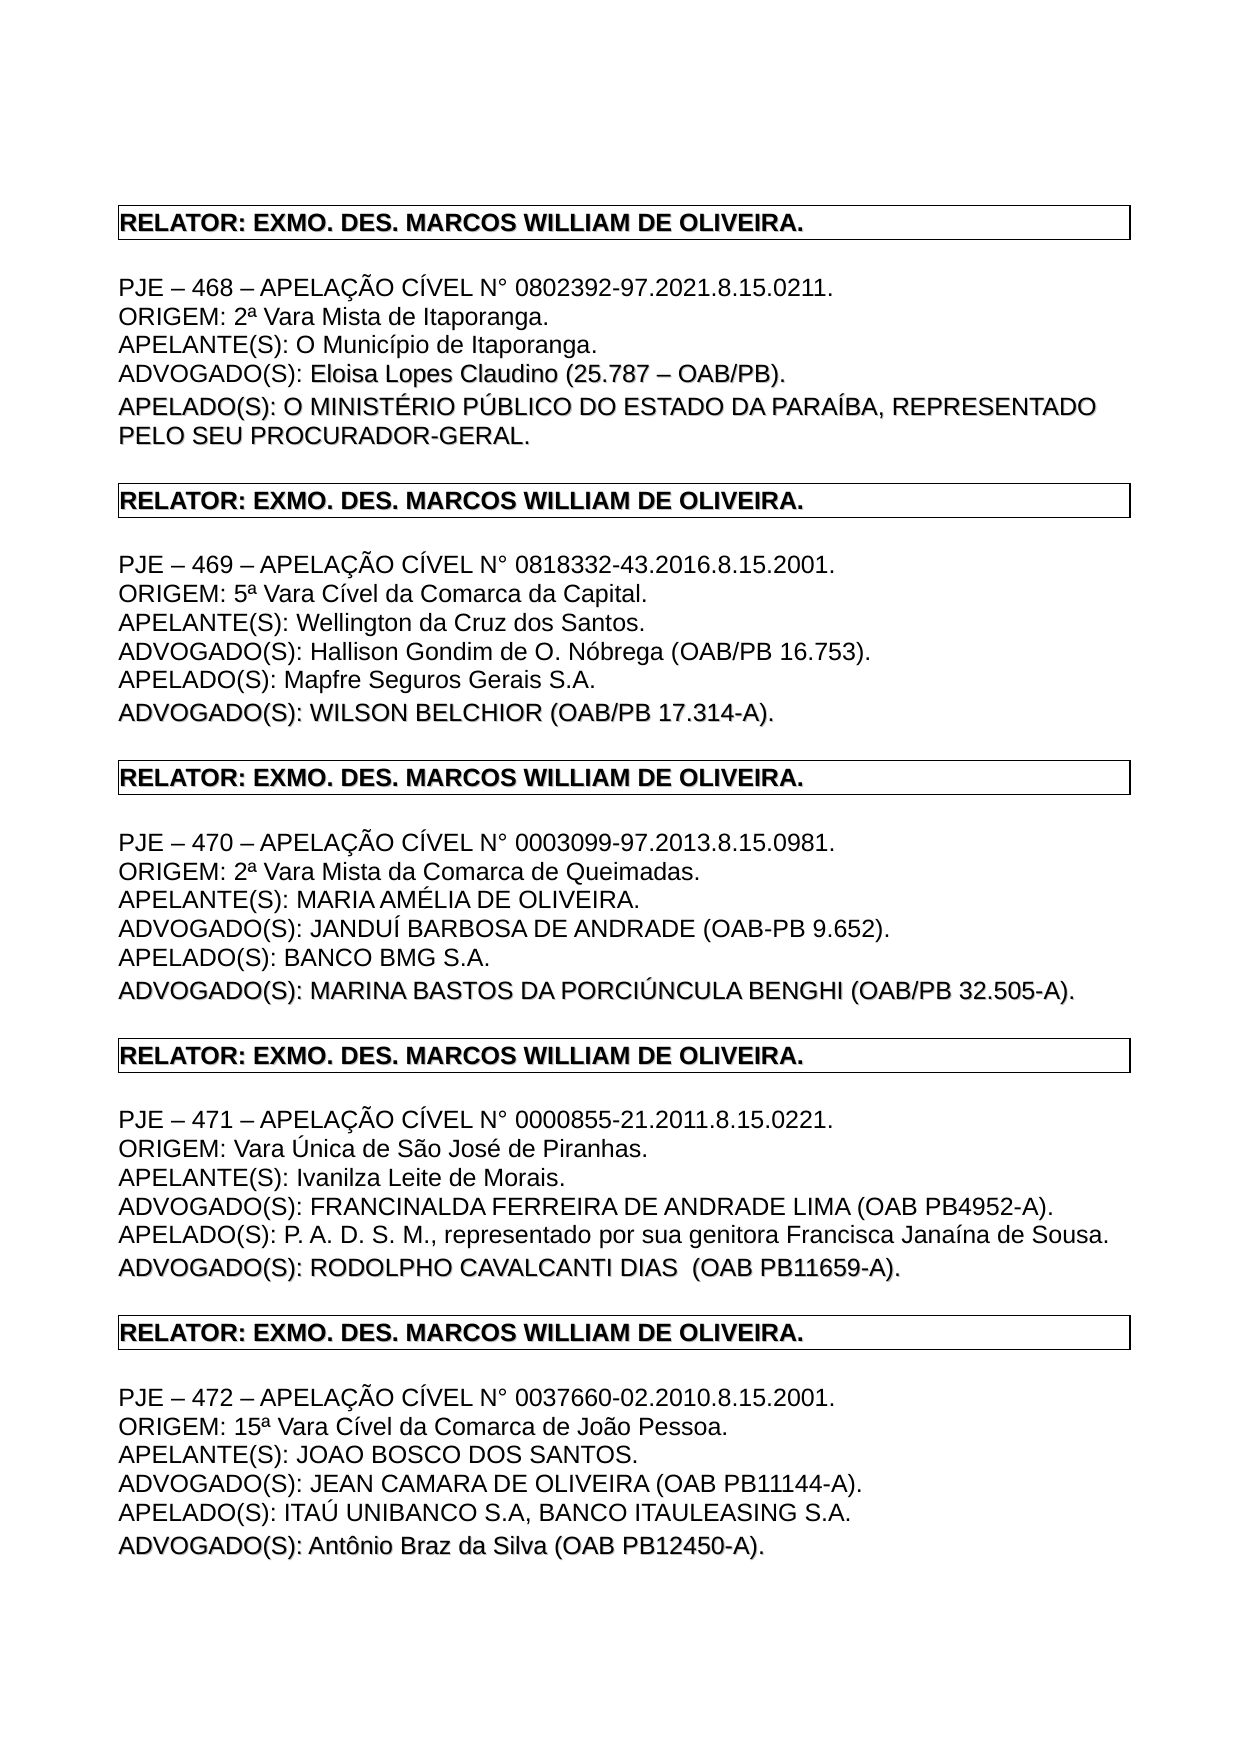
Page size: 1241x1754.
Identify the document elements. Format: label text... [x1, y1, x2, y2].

text PJE – 471 – APELAÇÃO CÍVEL N° 0000855-21.2011.8.15.0221. [118, 1106, 1122, 1134]
text RELATOR: EXMO. DES. MARCOS WILLIAM DE OLIVEIRA. [119, 484, 1129, 517]
text ADVOGADO(S): RODOLPHO CAVALCANTI DIAS (OAB PB11659-A). [118, 1253, 1131, 1282]
text RELATOR: EXMO. DES. MARCOS WILLIAM DE OLIVEIRA. [119, 761, 1129, 794]
text APELANTE(S): Ivanilza Leite de Morais. [118, 1163, 1122, 1192]
text ADVOGADO(S): Antônio Braz da Silva (OAB PB12450-A). [118, 1531, 1131, 1560]
text APELADO(S): ITAÚ UNIBANCO S.A, BANCO ITAULEASING S.A. [118, 1498, 1122, 1527]
text ADVOGADO(S): Eloisa Lopes Claudino (25.787 – OAB/PB). [118, 359, 1122, 388]
text RELATOR: EXMO. DES. MARCOS WILLIAM DE OLIVEIRA. [119, 1039, 1129, 1072]
text APELANTE(S): MARIA AMÉLIA DE OLIVEIRA. [118, 886, 1122, 914]
text ADVOGADO(S): MARINA BASTOS DA PORCIÚNCULA BENGHI (OAB/PB 32.505-A). [118, 976, 1131, 1005]
text PJE – 472 – APELAÇÃO CÍVEL N° 0037660-02.2010.8.15.2001. [118, 1383, 1122, 1412]
text APELADO(S): Mapfre Seguros Gerais S.A. [118, 666, 1122, 694]
text ORIGEM: Vara Única de São José de Piranhas. [118, 1134, 1122, 1163]
text ADVOGADO(S): JEAN CAMARA DE OLIVEIRA (OAB PB11144-A). [118, 1469, 1122, 1498]
text ADVOGADO(S): JANDUÍ BARBOSA DE ANDRADE (OAB-PB 9.652). [118, 914, 1122, 943]
text PJE – 468 – APELAÇÃO CÍVEL N° 0802392-97.2021.8.15.0211. [118, 273, 1122, 302]
text RELATOR: EXMO. DES. MARCOS WILLIAM DE OLIVEIRA. [119, 206, 1129, 239]
text ORIGEM: 5ª Vara Cível da Comarca da Capital. [118, 579, 1122, 608]
text APELADO(S): BANCO BMG S.A. [118, 943, 1122, 972]
text ADVOGADO(S): WILSON BELCHIOR (OAB/PB 17.314-A). [118, 698, 1131, 727]
text APELADO(S): P. A. D. S. M., representado por sua genitora Francisca Janaína de Sousa. [118, 1221, 1122, 1249]
text APELADO(S): O MINISTÉRIO PÚBLICO DO ESTADO DA PARAÍBA, REPRESENTADO PELO SEU PROCURADOR-GERAL. [118, 392, 1131, 450]
text APELANTE(S): O Município de Itaporanga. [118, 331, 1122, 359]
text APELANTE(S): JOAO BOSCO DOS SANTOS. [118, 1441, 1122, 1469]
text PJE – 470 – APELAÇÃO CÍVEL N° 0003099-97.2013.8.15.0981. [118, 828, 1122, 857]
text ADVOGADO(S): FRANCINALDA FERREIRA DE ANDRADE LIMA (OAB PB4952-A). [118, 1192, 1122, 1221]
text PJE – 469 – APELAÇÃO CÍVEL N° 0818332-43.2016.8.15.2001. [118, 551, 1122, 579]
text ORIGEM: 2ª Vara Mista da Comarca de Queimadas. [118, 857, 1122, 886]
text ORIGEM: 15ª Vara Cível da Comarca de João Pessoa. [118, 1412, 1122, 1441]
text RELATOR: EXMO. DES. MARCOS WILLIAM DE OLIVEIRA. [119, 1316, 1129, 1349]
text APELANTE(S): Wellington da Cruz dos Santos. [118, 608, 1122, 637]
text ORIGEM: 2ª Vara Mista de Itaporanga. [118, 302, 1122, 331]
text ADVOGADO(S): Hallison Gondim de O. Nóbrega (OAB/PB 16.753). [118, 637, 1122, 666]
